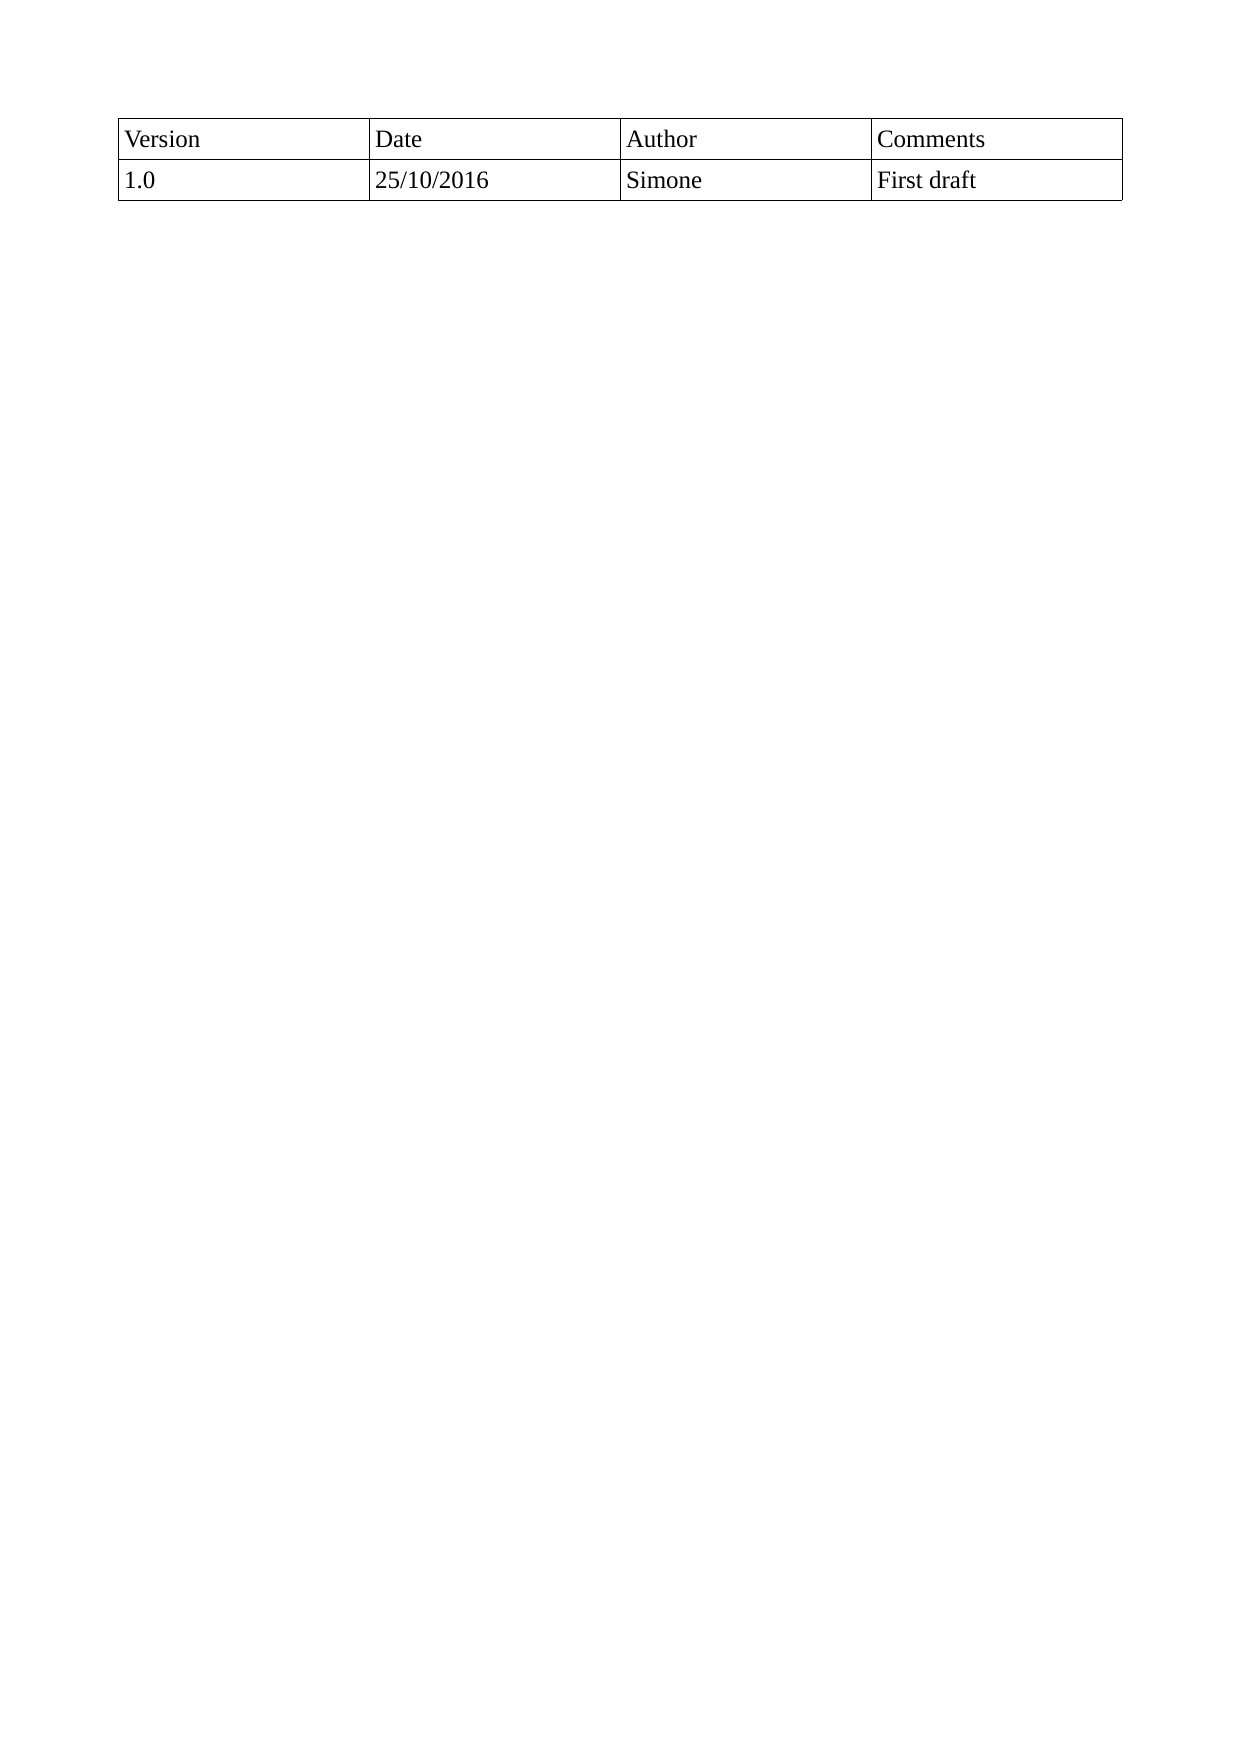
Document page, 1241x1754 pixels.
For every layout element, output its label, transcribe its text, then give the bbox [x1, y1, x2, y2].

table_cell First draft [872, 160, 1122, 199]
table_cell 1.0 [119, 160, 369, 199]
table_header Date [370, 119, 620, 159]
table_header Version [119, 119, 369, 159]
table_cell 25/10/2016 [370, 160, 620, 199]
table_header Author [621, 119, 871, 159]
table_cell Simone [621, 160, 871, 199]
table_header Comments [872, 119, 1122, 159]
